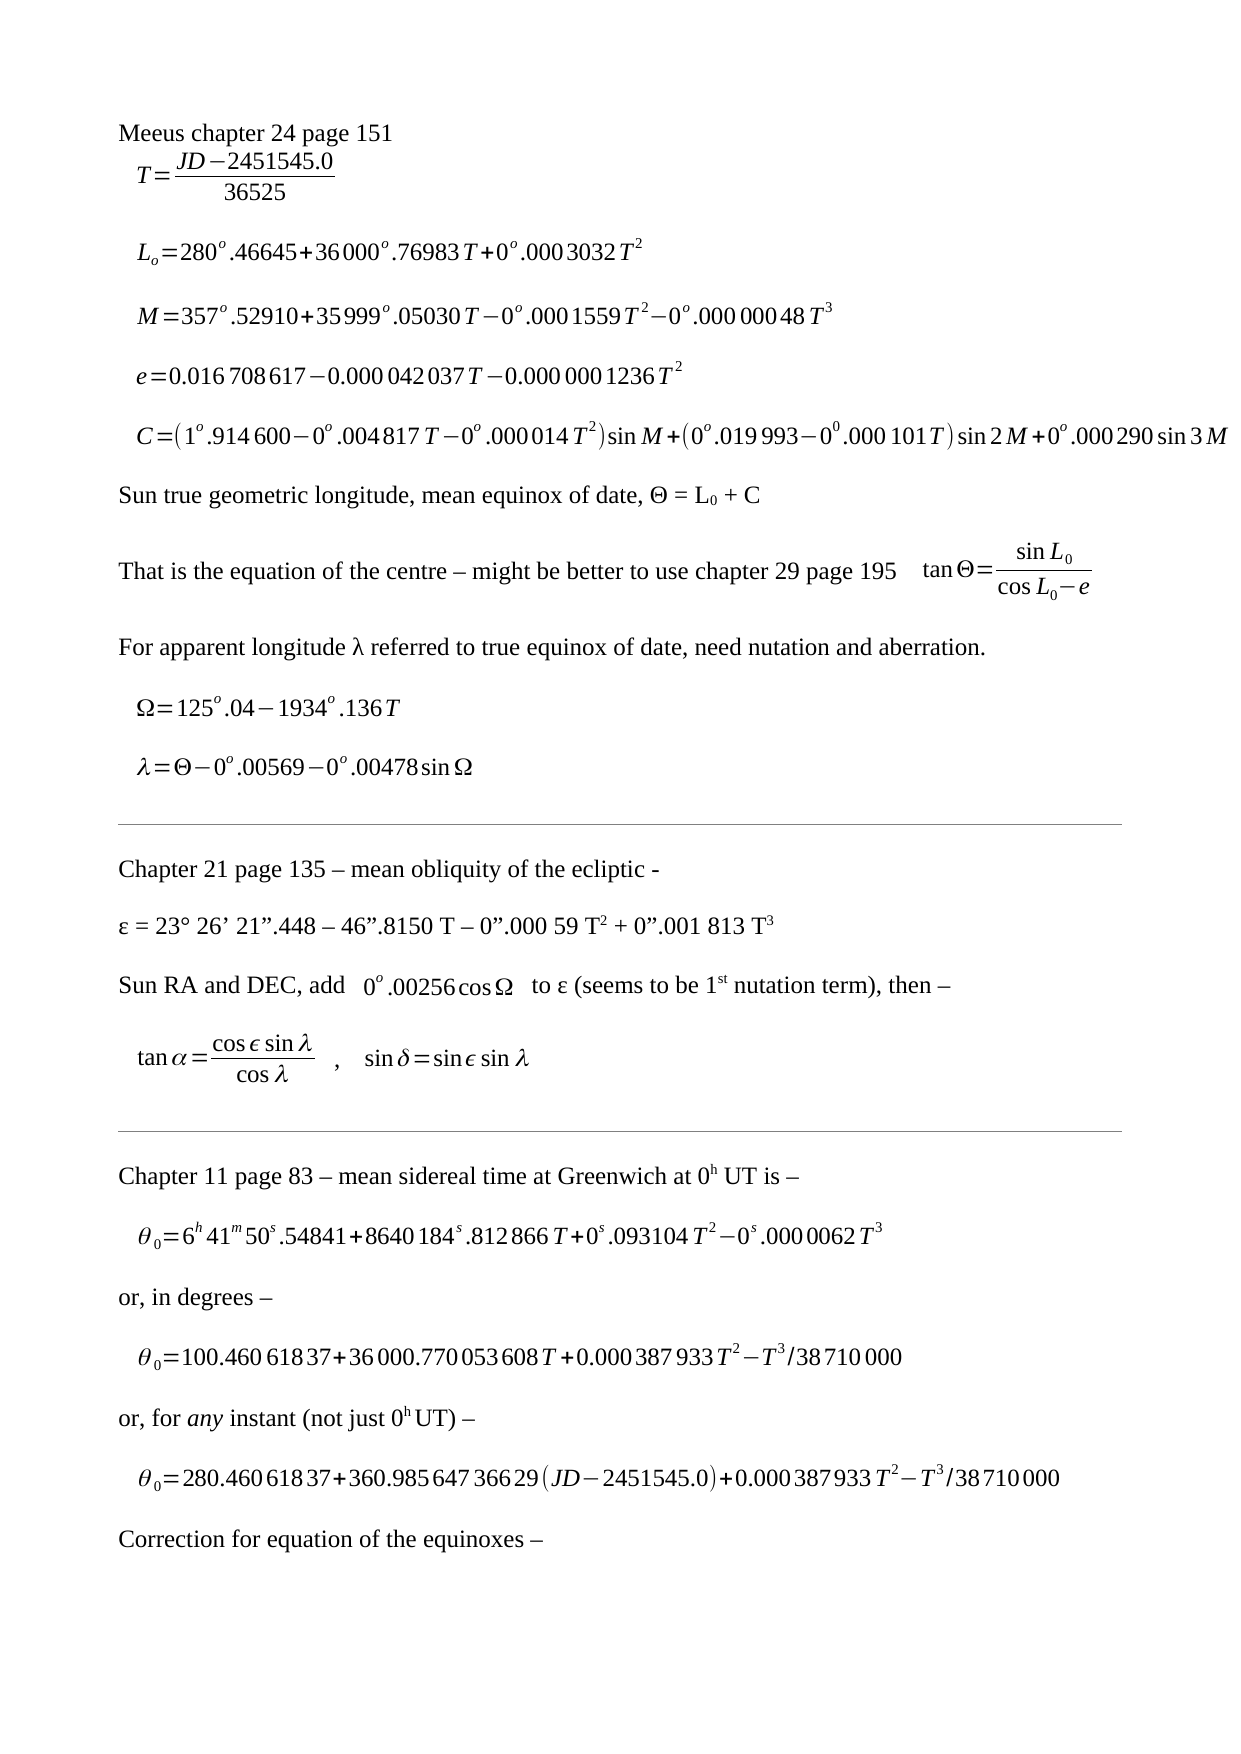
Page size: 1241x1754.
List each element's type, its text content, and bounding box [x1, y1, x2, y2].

text or, in degrees – [118, 1282, 1122, 1311]
text For apparent longitude λ referred to true equinox of date, need nutation and aberration. [118, 632, 1122, 661]
text Sun true geometric longitude, mean equinox of date, Θ = L0 + C [118, 480, 1122, 508]
text , [118, 1029, 1122, 1088]
text Meeus chapter 24 page 151 [118, 118, 1122, 147]
text Correction for equation of the equinoxes – [118, 1524, 1122, 1553]
text Chapter 11 page 83 – mean sidereal time at Greenwich at 0h UT is – [118, 1161, 1122, 1189]
text or, for any instant (not just 0h UT) – [118, 1403, 1122, 1432]
text That is the equation of the centre – might be better to use chapter 29 page 195 [118, 537, 1122, 603]
text Chapter 21 page 135 – mean obliquity of the ecliptic - [118, 854, 1122, 883]
text Sun RA and DEC, addto ε (seems to be 1st nutation term), then – [118, 969, 1122, 1000]
text ε = 23° 26’ 21”.448 – 46”.8150 T – 0”.000 59 T2 + 0”.001 813 T3 [118, 911, 1122, 940]
